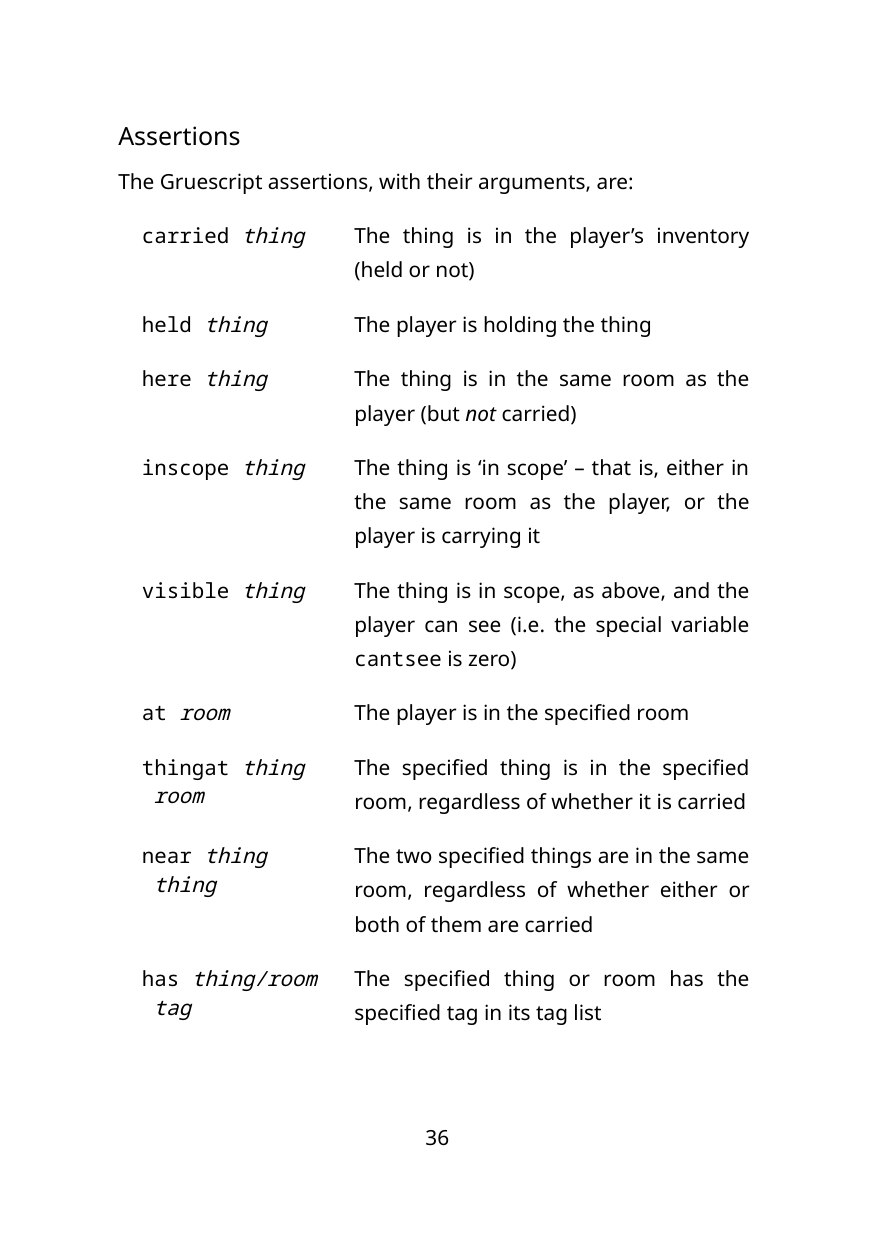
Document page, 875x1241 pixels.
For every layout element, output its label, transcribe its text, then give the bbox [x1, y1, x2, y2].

table_cell at room [118, 693, 348, 747]
table_cell The specified thing is in the specified room, regardless of whether it is carried [348, 747, 756, 836]
table_cell near thing thing [118, 836, 348, 958]
table_cell The player is in the specified room [348, 693, 756, 747]
table_cell The player is holding the thing [348, 304, 756, 359]
table_cell The two specified things are in the same room, regardless of whether either or both of them are carried [348, 836, 756, 958]
table_header carried thing [118, 216, 348, 304]
table_cell visible thing [118, 570, 348, 693]
table_cell inscope thing [118, 448, 348, 570]
table_cell The specified thing or room has the specified tag in its tag list [348, 959, 756, 1047]
table_cell held thing [118, 304, 348, 359]
table_cell thingat thing room [118, 747, 348, 836]
table_cell The thing is ‘in scope’ – that is, either in the same room as the player, or the player is carrying it [348, 448, 756, 570]
subtitle Assertions [118, 118, 756, 152]
table_cell has thing/room tag [118, 959, 348, 1047]
text The Gruescript assertions, with their arguments, are: [118, 167, 756, 195]
table_header The thing is in the player’s inventory (held or not) [348, 216, 756, 304]
table_cell here thing [118, 359, 348, 447]
table_cell The thing is in the same room as the player (but not carried) [348, 359, 756, 447]
table_cell The thing is in scope, as above, and the player can see (i.e. the special variable cantsee is zero) [348, 570, 756, 693]
